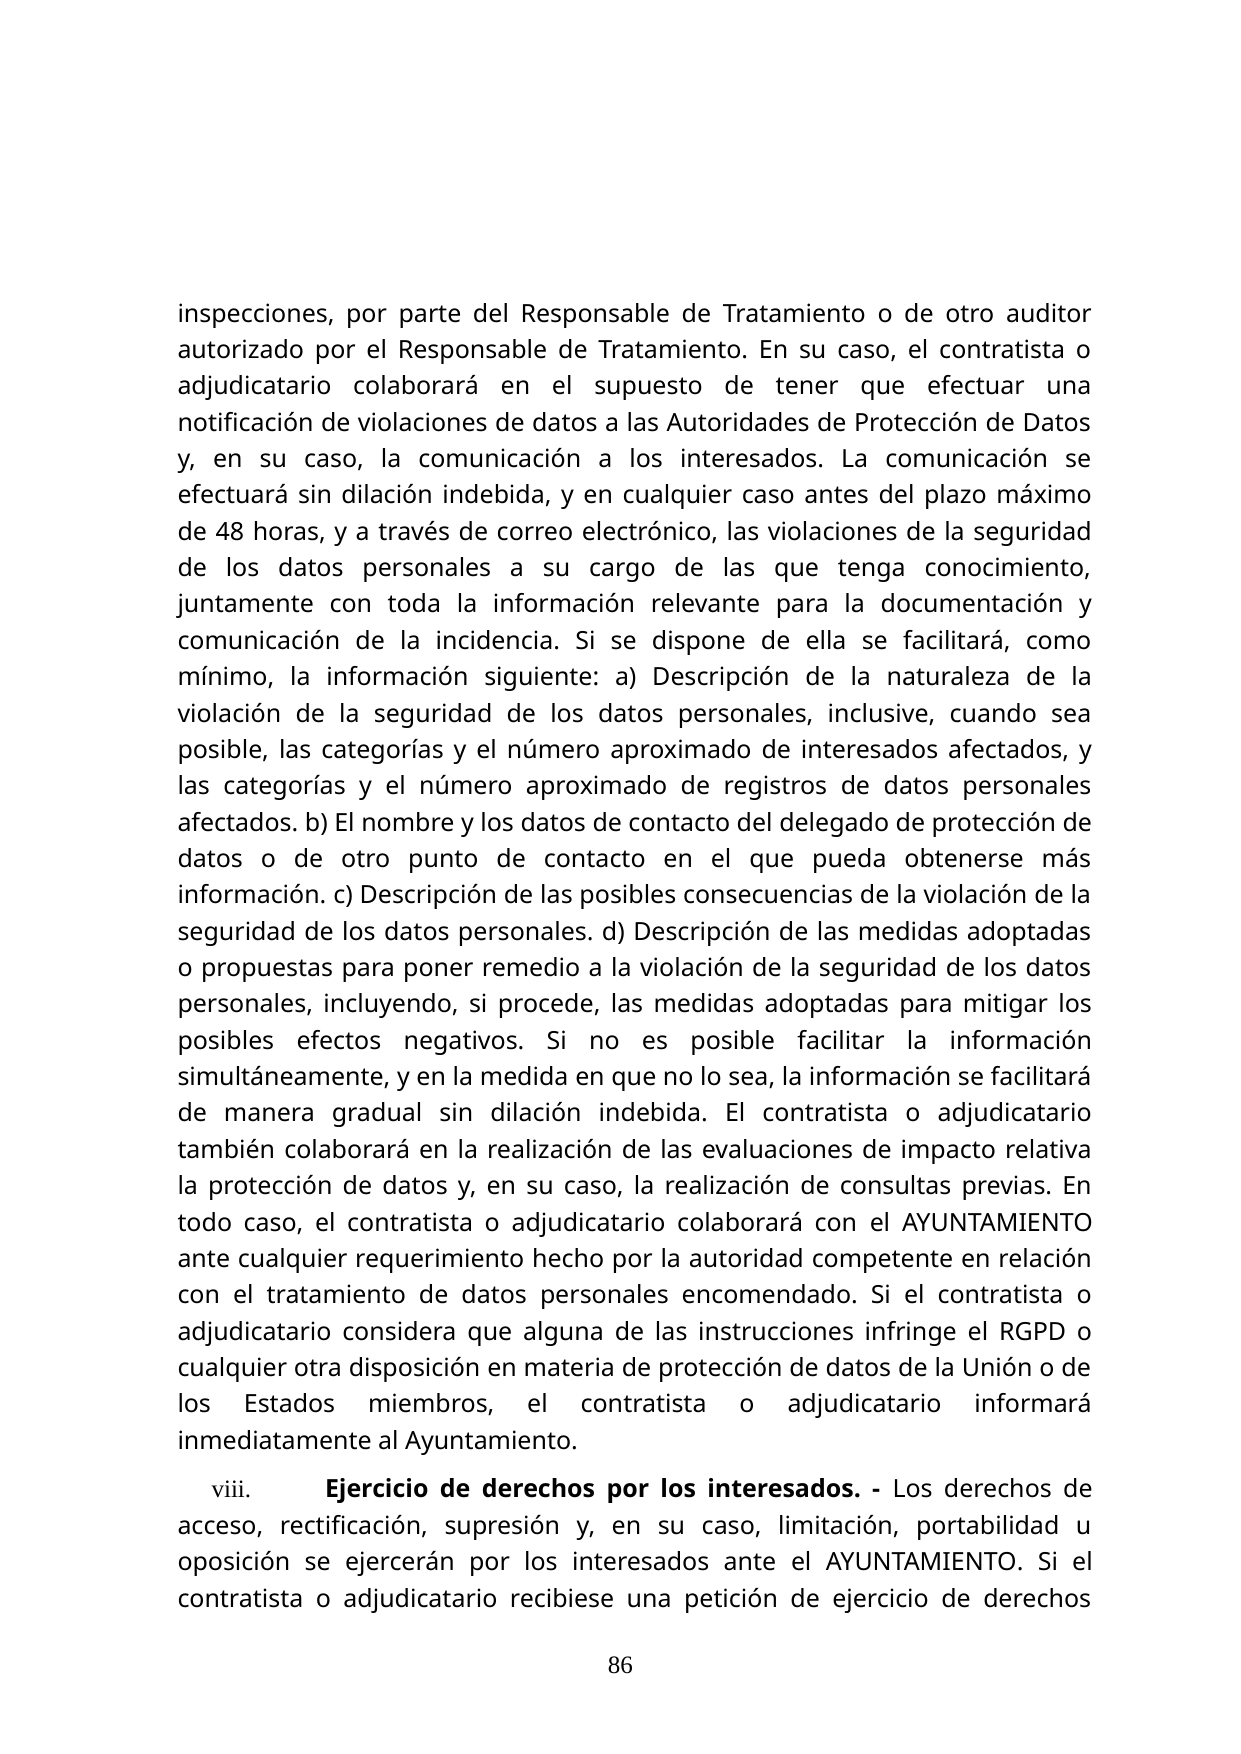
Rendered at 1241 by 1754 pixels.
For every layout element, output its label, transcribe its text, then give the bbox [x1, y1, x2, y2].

list Ejercicio de derechos por los interesados. - Los derechos de acceso, rectificación, supresión y, en su caso, limitación, portabilidad u oposición se ejercerán por los interesados ante el AYUNTAMIENTO. Si el contratista o adjudicatario recibiese una petición de ejercicio de derechos [177, 1471, 1093, 1614]
list inspecciones, por parte del Responsable de Tratamiento o de otro auditor autorizado por el Responsable de Tratamiento. En su caso, el contratista o adjudicatario colaborará en el supuesto de tener que efectuar una notificación de violaciones de datos a las Autoridades de Protección de Datos y, en su caso, la comunicación a los interesados. La comunicación se efectuará sin dilación indebida, y en cualquier caso antes del plazo máximo de 48 horas, y a través de correo electrónico, las violaciones de la seguridad de los datos personales a su cargo de las que tenga conocimiento, juntamente con toda la información relevante para la documentación y comunicación de la incidencia. Si se dispone de ella se facilitará, como mínimo, la información siguiente: a) Descripción de la naturaleza de la violación de la seguridad de los datos personales, inclusive, cuando sea posible, las categorías y el número aproximado de interesados afectados, y las categorías y el número aproximado de registros de datos personales afectados. b) El nombre y los datos de contacto del delegado de protección de datos o de otro punto de contacto en el que pueda obtenerse más información. c) Descripción de las posibles consecuencias de la violación de la seguridad de los datos personales. d) Descripción de las medidas adoptadas o propuestas para poner remedio a la violación de la seguridad de los datos personales, incluyendo, si procede, las medidas adoptadas para mitigar los posibles efectos negativos. Si no es posible facilitar la información simultáneamente, y en la medida en que no lo sea, la información se facilitará de manera gradual sin dilación indebida. El contratista o adjudicatario también colaborará en la realización de las evaluaciones de impacto relativa la protección de datos y, en su caso, la realización de consultas previas. En todo caso, el contratista o adjudicatario colaborará con el AYUNTAMIENTO ante cualquier requerimiento hecho por la autoridad competente en relación con el tratamiento de datos personales encomendado. Si el contratista o adjudicatario considera que alguna de las instrucciones infringe el RGPD o cualquier otra disposición en materia de protección de datos de la Unión o de los Estados miembros, el contratista o adjudicatario informará inmediatamente al Ayuntamiento. [177, 295, 1093, 1456]
